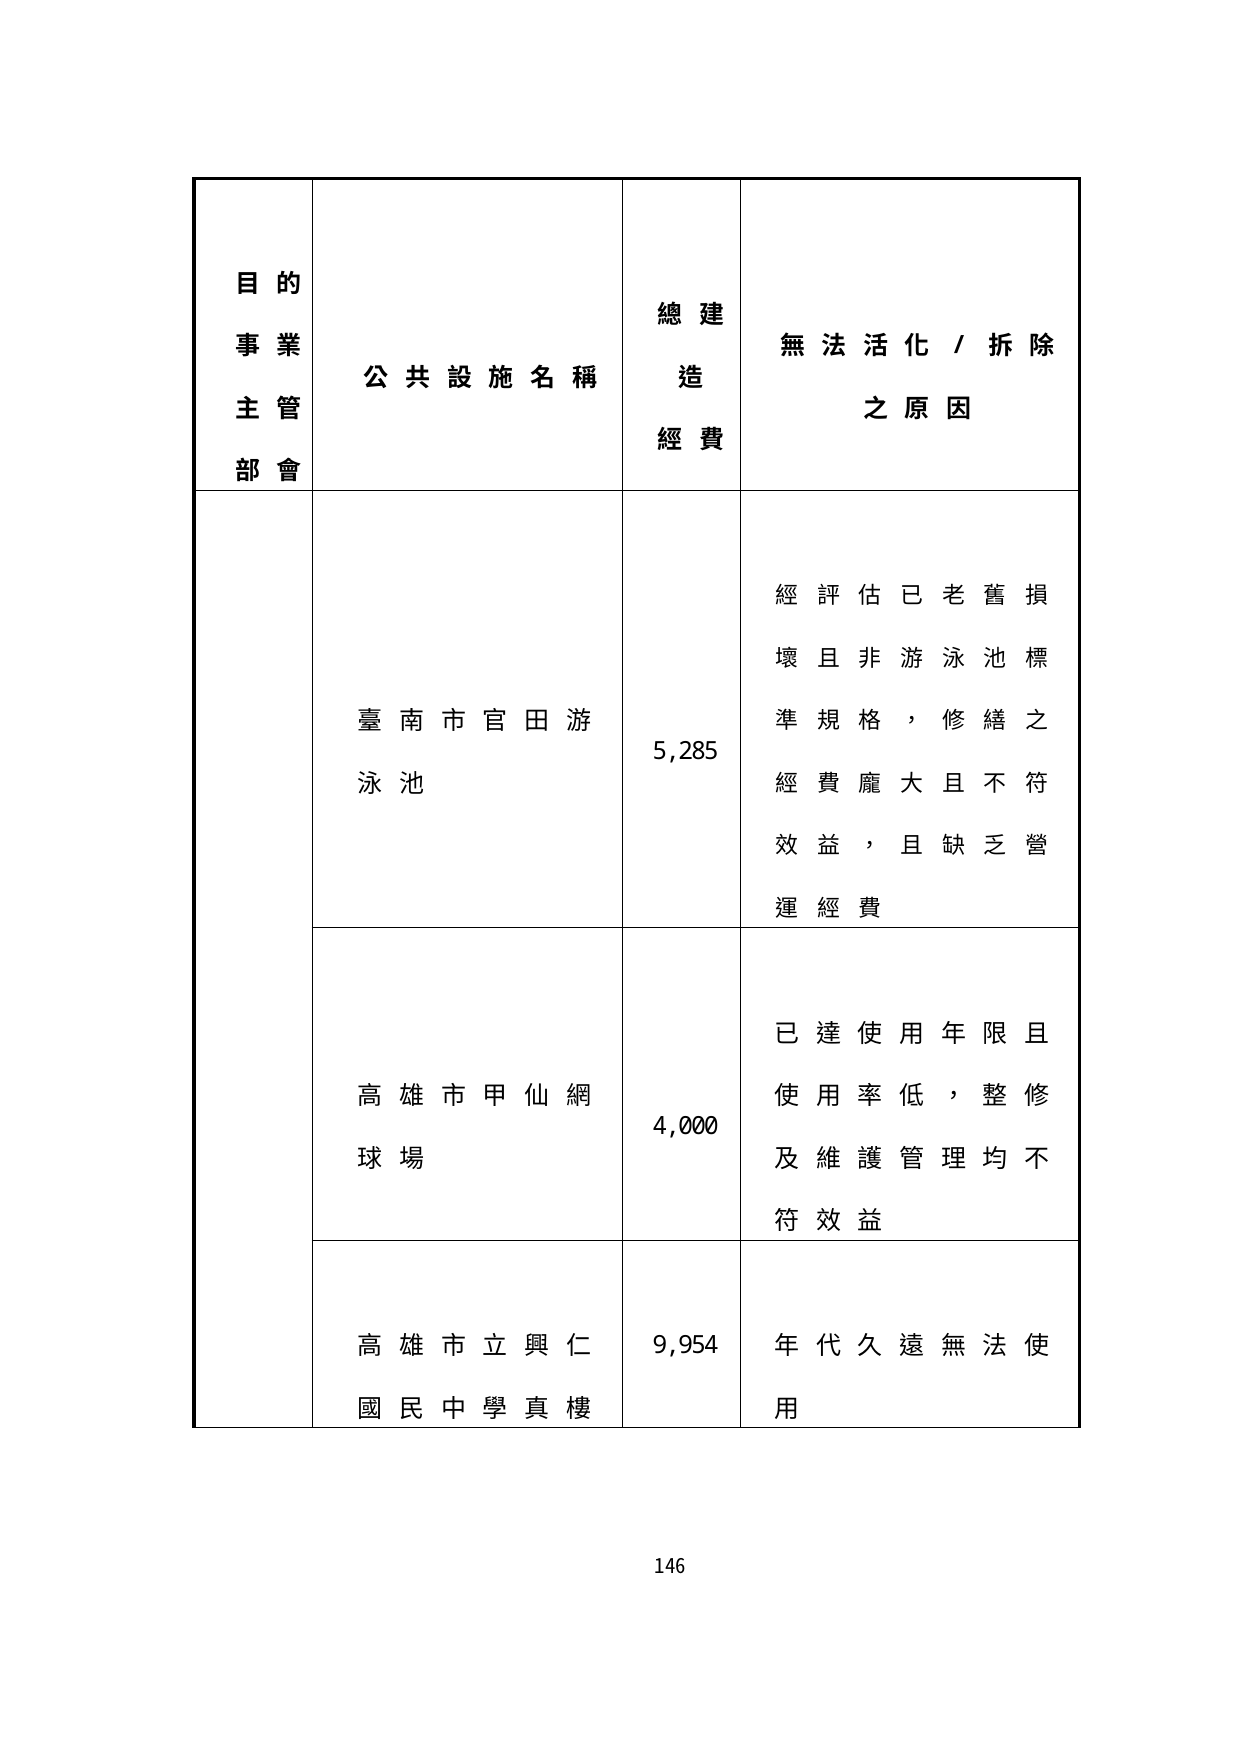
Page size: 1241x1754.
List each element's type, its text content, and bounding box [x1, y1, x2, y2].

table_header 公共設施名稱 [313, 180, 622, 490]
table_cell 年代久遠無法使用 [741, 1241, 1078, 1427]
table_cell 4,000 [623, 928, 740, 1240]
table_header 總建造 經費 [623, 180, 740, 490]
table_header 目的事業 主管部會 [196, 180, 312, 490]
table_cell 高雄市立興仁國民中學真樓 [313, 1241, 622, 1427]
table_cell 5,285 [623, 491, 740, 927]
table_cell 9,954 [623, 1241, 740, 1427]
table_cell 已達使用年限且使用率低，整修及維護管理均不符效益 [741, 928, 1078, 1240]
table_header 無法活化/拆除之原因 [741, 180, 1078, 490]
table_cell 高雄市甲仙網球場 [313, 928, 622, 1240]
table_cell [196, 491, 312, 1427]
table_cell 臺南市官田游泳池 [313, 491, 622, 927]
table_cell 經評估已老舊損壞且非游泳池標準規格，修繕之經費龐大且不符效益，且缺乏營運經費 [741, 491, 1078, 927]
